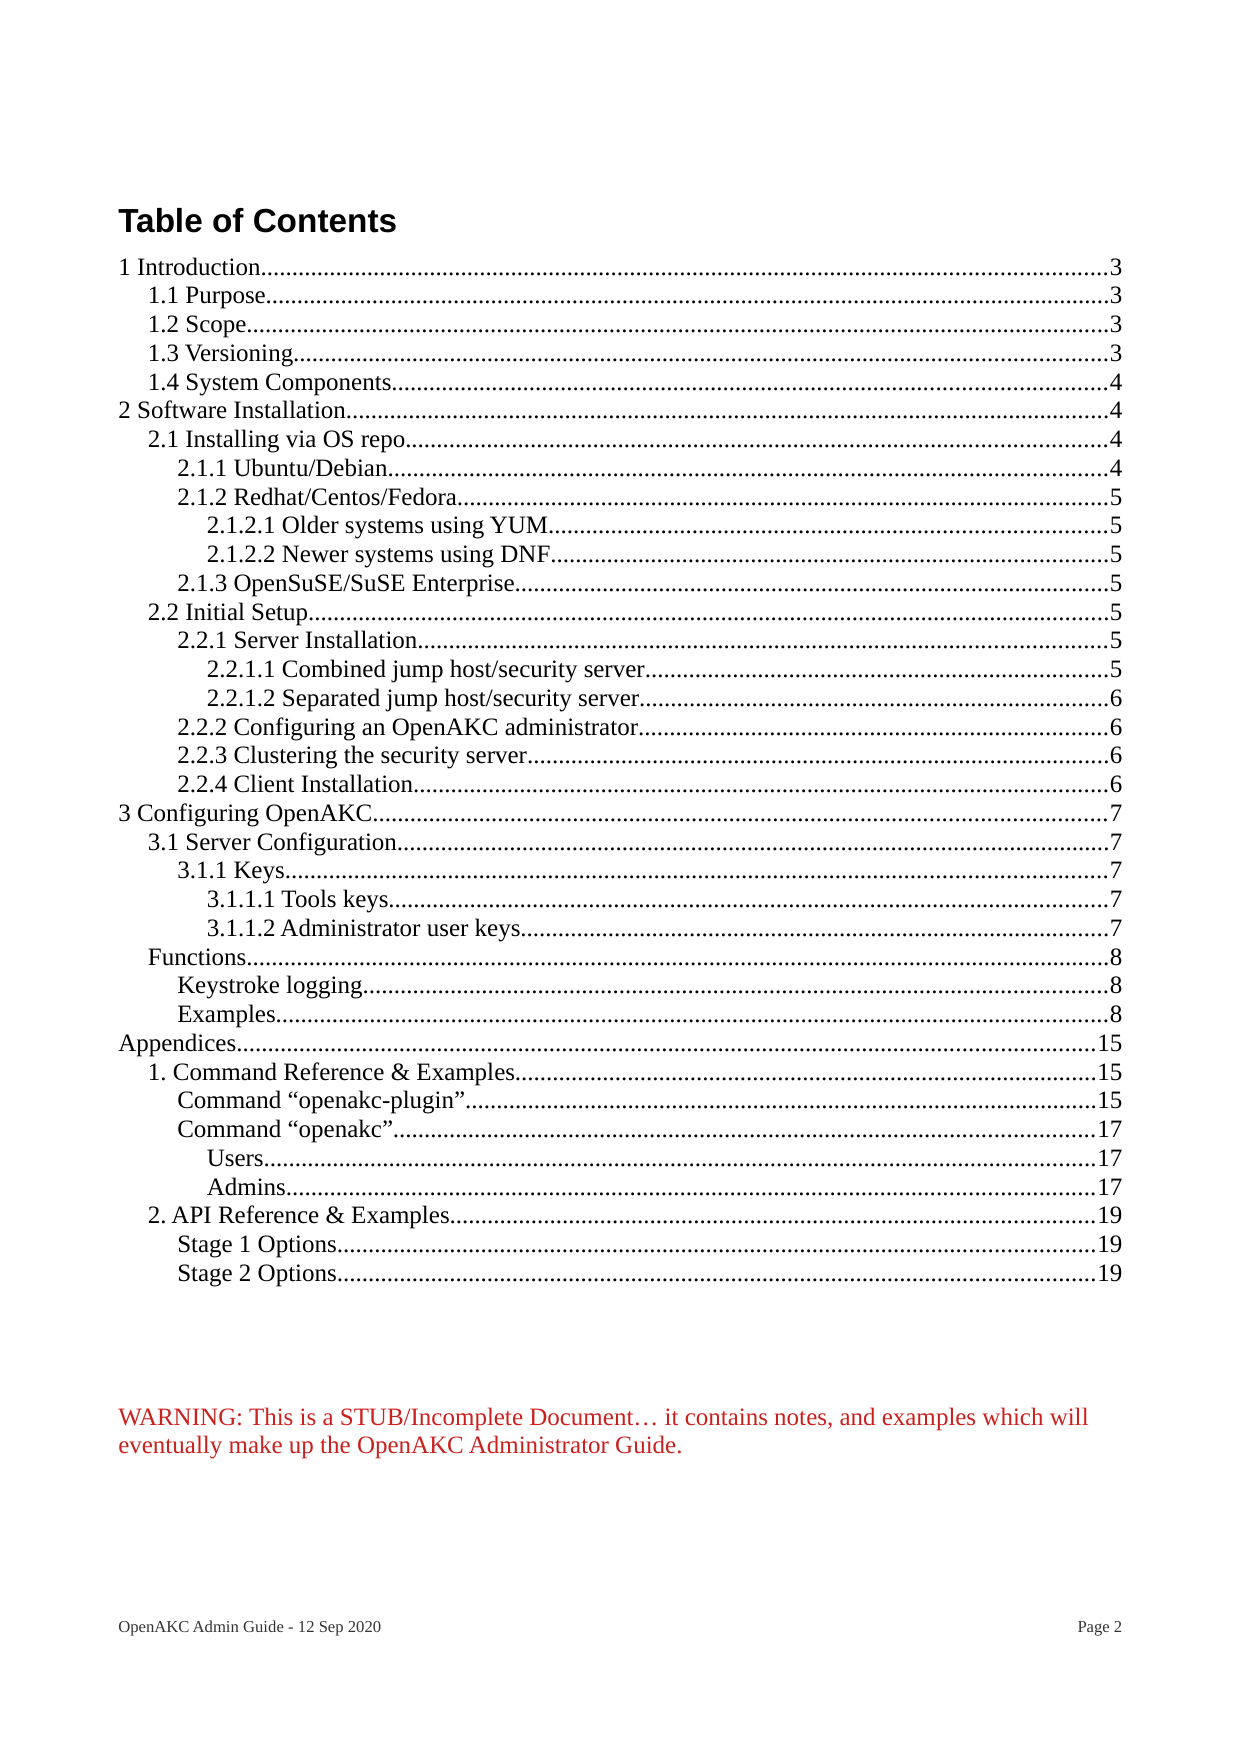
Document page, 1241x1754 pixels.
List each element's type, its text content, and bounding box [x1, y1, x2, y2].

text 2.1.2.2 Newer systems using DNF 5 [207, 539, 1122, 568]
text Keystroke logging. 8 [177, 970, 1122, 999]
text 1 Introduction 3 [118, 252, 1122, 280]
text 1.2 Scope 3 [148, 309, 1122, 338]
text 1.4 System Components 4 [148, 367, 1122, 395]
text Stage 2 Options. 19 [177, 1258, 1122, 1287]
subtitle Table of Contents [118, 201, 1122, 239]
text 2.2 Initial Setup 5 [148, 597, 1122, 625]
text 3 Configuring OpenAKC 7 [118, 798, 1122, 827]
text 1.1 Purpose 3 [148, 280, 1122, 309]
text 3.1.1.1 Tools keys 7 [207, 884, 1122, 913]
text 2.1.2 Redhat/Centos/Fedora 5 [177, 482, 1122, 510]
text 3.1.1 Keys 7 [177, 855, 1122, 884]
text 3.1 Server Configuration 7 [148, 827, 1122, 855]
text 2.2.3 Clustering the security server 6 [177, 740, 1122, 769]
text Stage 1 Options. 19 [177, 1229, 1122, 1258]
text 2 Software Installation 4 [118, 395, 1122, 424]
text Appendices 15 [118, 1028, 1122, 1057]
text Examples 8 [177, 999, 1122, 1028]
text 2. API Reference & Examples. 19 [148, 1200, 1122, 1229]
text 2.2.1.2 Separated jump host/security server 6 [207, 683, 1122, 712]
text 2.2.4 Client Installation 6 [177, 769, 1122, 798]
text 2.2.2 Configuring an OpenAKC administrator 6 [177, 712, 1122, 740]
text 2.2.1.1 Combined jump host/security server 5 [207, 654, 1122, 683]
text 2.1.1 Ubuntu/Debian 4 [177, 453, 1122, 482]
text 1. Command Reference & Examples 15 [148, 1057, 1122, 1085]
text Functions 8 [148, 942, 1122, 970]
text Admins 17 [207, 1172, 1122, 1200]
text Command “openakc-plugin” 15 [177, 1085, 1122, 1114]
text WARNING: This is a STUB/Incomplete Document… it contains notes, and examples which will eventually make up the OpenAKC Administrator Guide. [118, 1402, 1122, 1459]
text 3.1.1.2 Administrator user keys 7 [207, 913, 1122, 942]
text 2.1.3 OpenSuSE/SuSE Enterprise 5 [177, 568, 1122, 597]
text Users 17 [207, 1143, 1122, 1172]
text 2.1.2.1 Older systems using YUM 5 [207, 510, 1122, 539]
text 2.1 Installing via OS repo. 4 [148, 424, 1122, 453]
text 1.3 Versioning 3 [148, 338, 1122, 367]
text Command “openakc” 17 [177, 1114, 1122, 1143]
text 2.2.1 Server Installation 5 [177, 625, 1122, 654]
